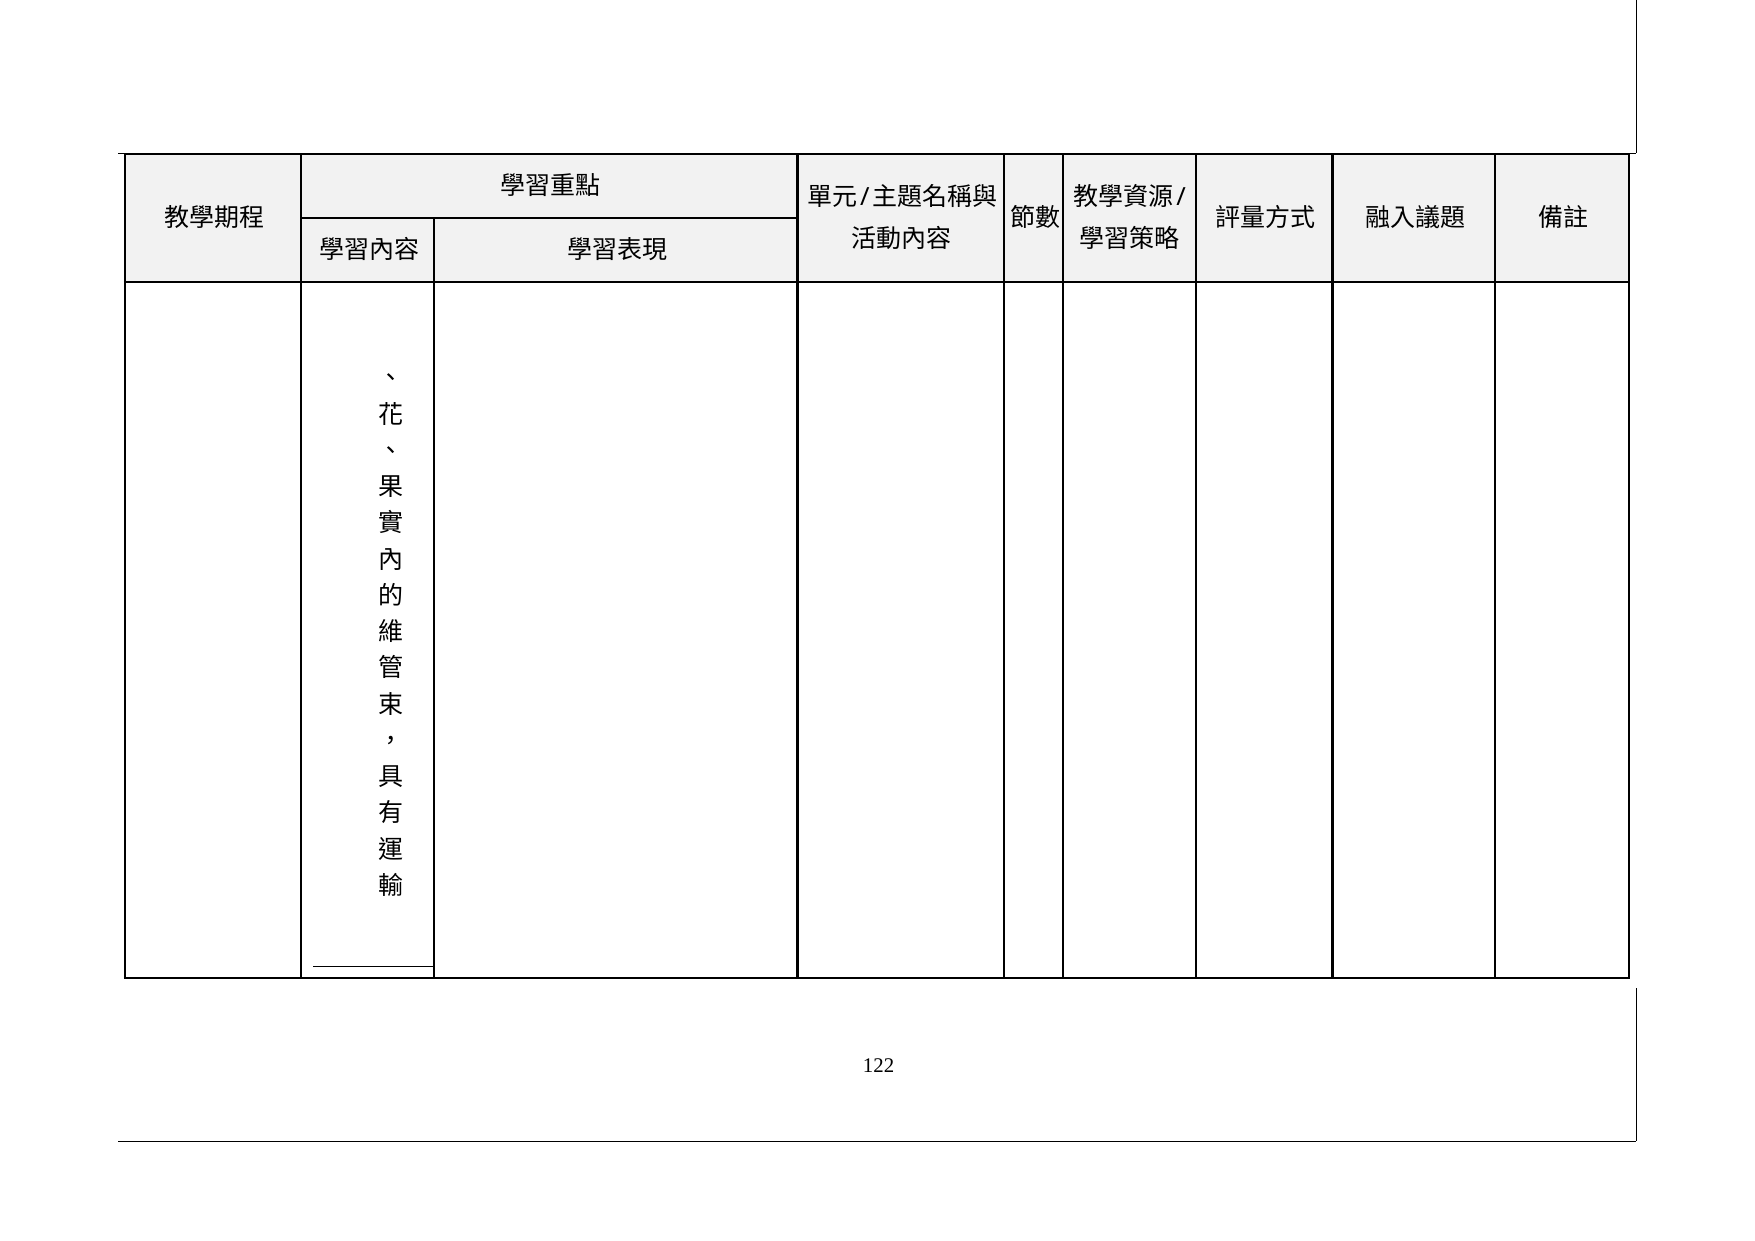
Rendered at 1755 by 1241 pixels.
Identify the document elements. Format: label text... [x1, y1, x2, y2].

table_cell [1197, 283, 1331, 977]
table_cell [1496, 283, 1628, 977]
table_cell [435, 283, 796, 977]
table_header 教學期程 [126, 155, 300, 281]
table_header 備註 [1496, 155, 1628, 281]
table_header 評量方式 [1197, 155, 1331, 281]
table_header 融入議題 [1334, 155, 1494, 281]
table_cell 學習內容 [302, 219, 433, 281]
table_cell 、花、果實內的維管束，具有運輸 [302, 283, 433, 977]
table_cell 學習表現 [435, 219, 796, 281]
table_cell [1064, 283, 1195, 977]
table_cell [126, 283, 300, 977]
table_header 學習重點 [302, 155, 796, 217]
table_header 單元/主題名稱與活動內容 [799, 155, 1003, 281]
table_cell [799, 283, 1003, 977]
table_header 節數 [1005, 155, 1062, 281]
table_cell [1334, 283, 1494, 977]
table_cell [1005, 283, 1062, 977]
table_header 教學資源/學習策略 [1064, 155, 1195, 281]
